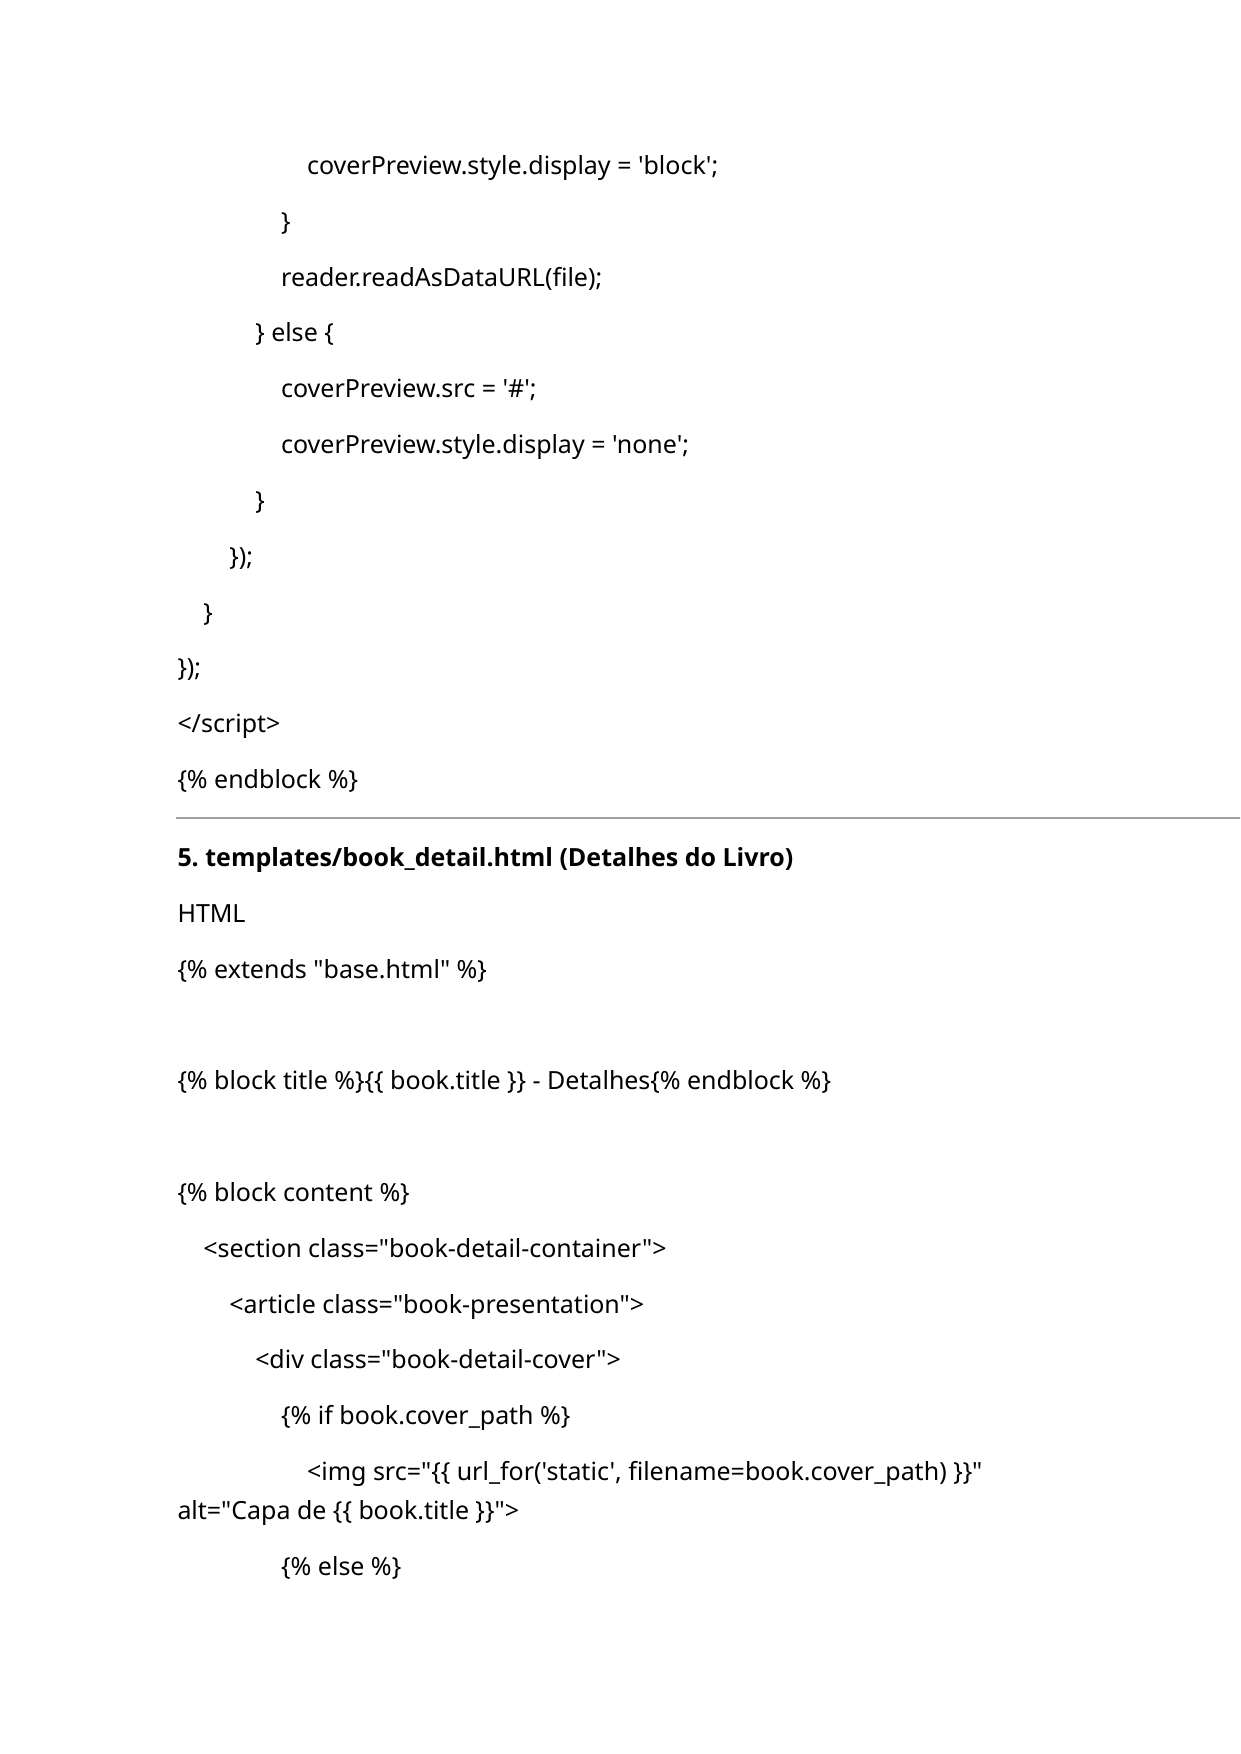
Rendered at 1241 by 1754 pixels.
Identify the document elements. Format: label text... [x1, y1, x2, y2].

text }); [177, 650, 1063, 684]
text <div class="book-detail-cover"> [177, 1342, 1063, 1376]
text {% else %} [177, 1549, 1063, 1583]
text coverPreview.style.display = 'none'; [177, 427, 1063, 461]
text HTML [177, 896, 1063, 929]
text <img src="{{ url_for('static', filename=book.cover_path) }}" alt="Capa de {{ book.title }}"> [177, 1454, 1063, 1527]
text }); [177, 538, 1063, 572]
text {% block content %} [177, 1175, 1063, 1209]
text 5. templates/book_detail.html (Detalhes do Livro) [177, 840, 1063, 874]
text <section class="book-detail-container"> [177, 1231, 1063, 1264]
text {% if book.cover_path %} [177, 1398, 1063, 1432]
text {% endblock %} [177, 762, 1063, 796]
text } [177, 483, 1063, 517]
text {% block title %}{{ book.title }} - Detalhes{% endblock %} [177, 1063, 1063, 1097]
text </script> [177, 706, 1063, 740]
text {% extends "base.html" %} [177, 951, 1063, 985]
text } [177, 203, 1063, 237]
text } [177, 594, 1063, 628]
text reader.readAsDataURL(file); [177, 259, 1063, 293]
text <article class="book-presentation"> [177, 1286, 1063, 1320]
text } else { [177, 315, 1063, 349]
text coverPreview.src = '#'; [177, 371, 1063, 405]
text coverPreview.style.display = 'block'; [177, 148, 1063, 182]
